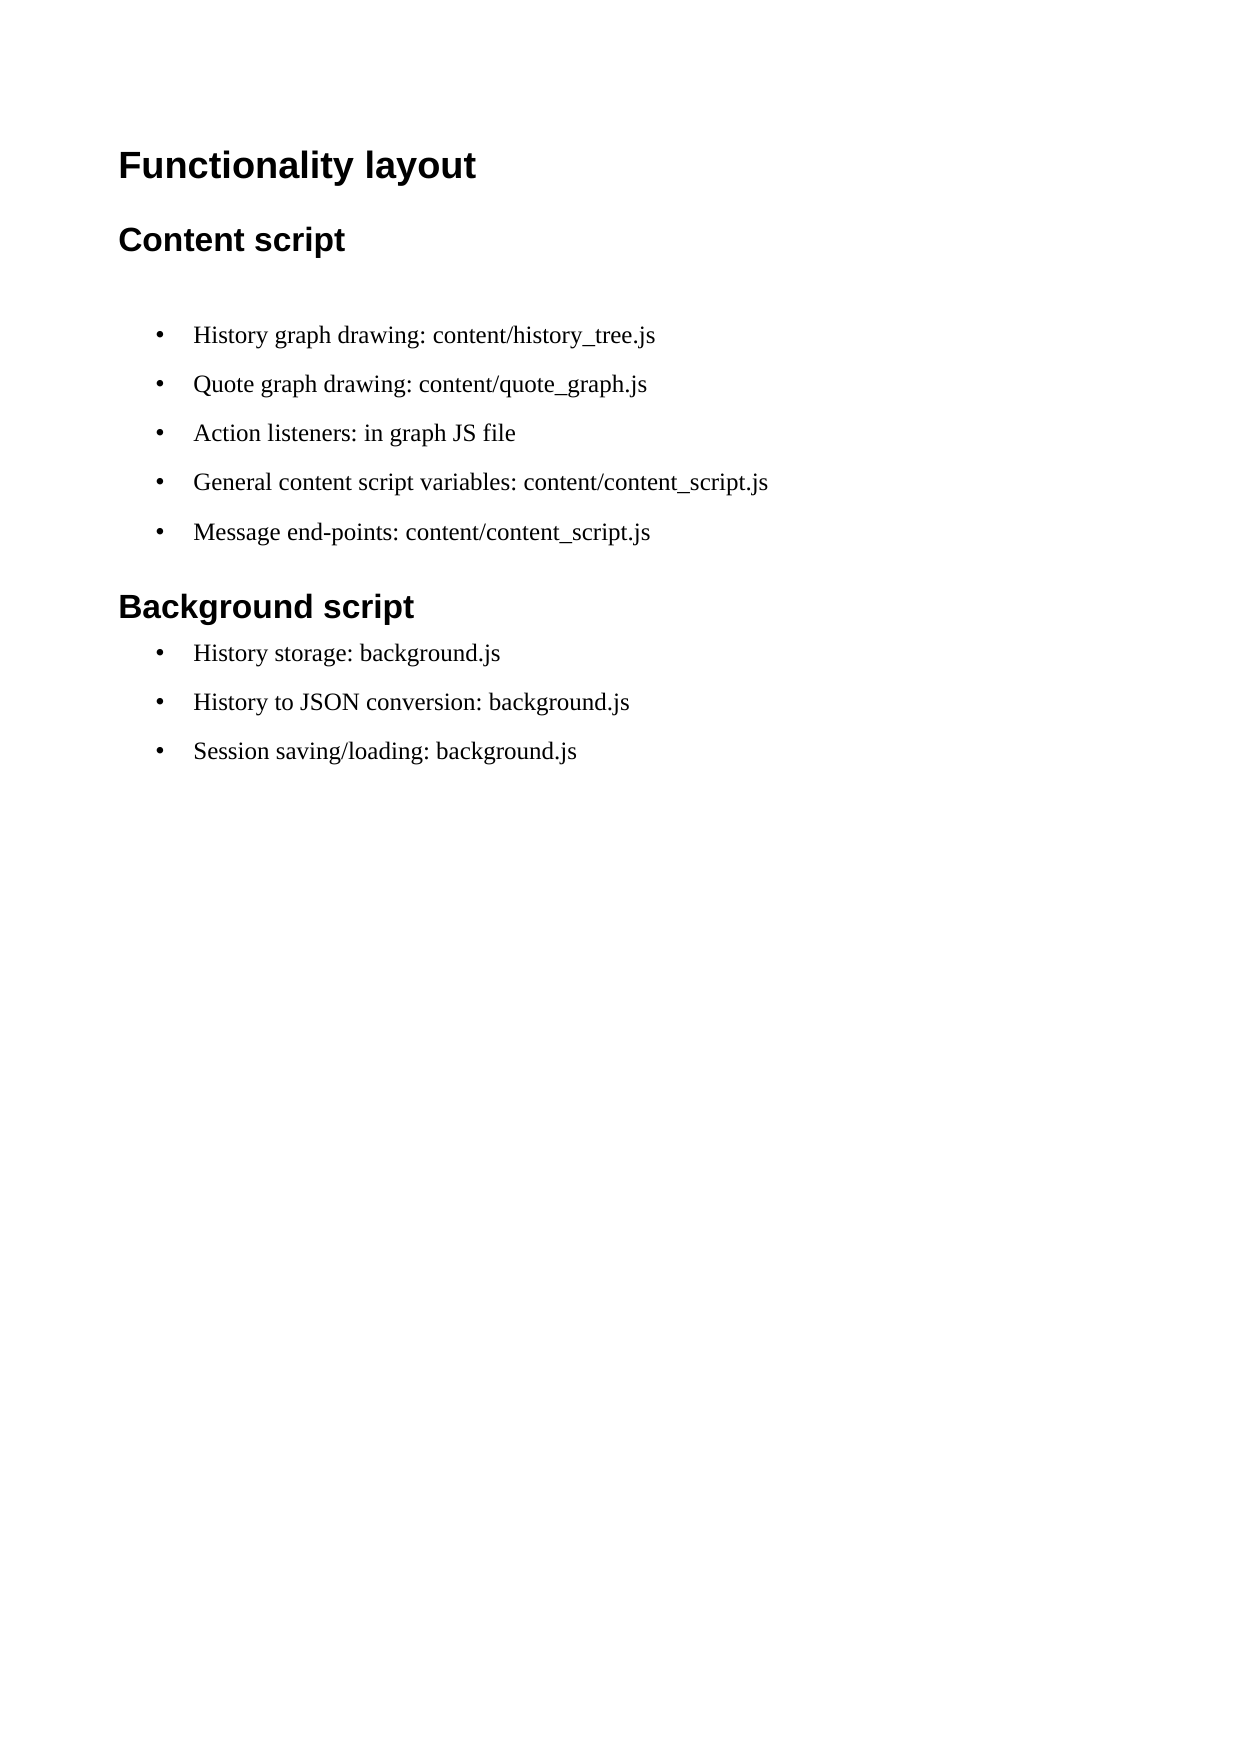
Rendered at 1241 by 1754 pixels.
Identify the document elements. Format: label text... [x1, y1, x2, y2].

list History graph drawing: content/history_tree.js [156, 320, 1122, 349]
subtitle Background script [118, 586, 1122, 625]
list History to JSON conversion: background.js [156, 687, 1122, 715]
subtitle Content script [118, 220, 1122, 259]
list Quote graph drawing: content/quote_graph.js [156, 369, 1122, 398]
list Session saving/loading: background.js [156, 736, 1122, 764]
list Action listeners: in graph JS file [156, 418, 1122, 447]
list General content script variables: content/content_script.js [156, 467, 1122, 496]
subtitle Functionality layout [118, 143, 1122, 187]
list Message end-points: content/content_script.js [156, 517, 1122, 545]
list History storage: background.js [156, 638, 1122, 666]
